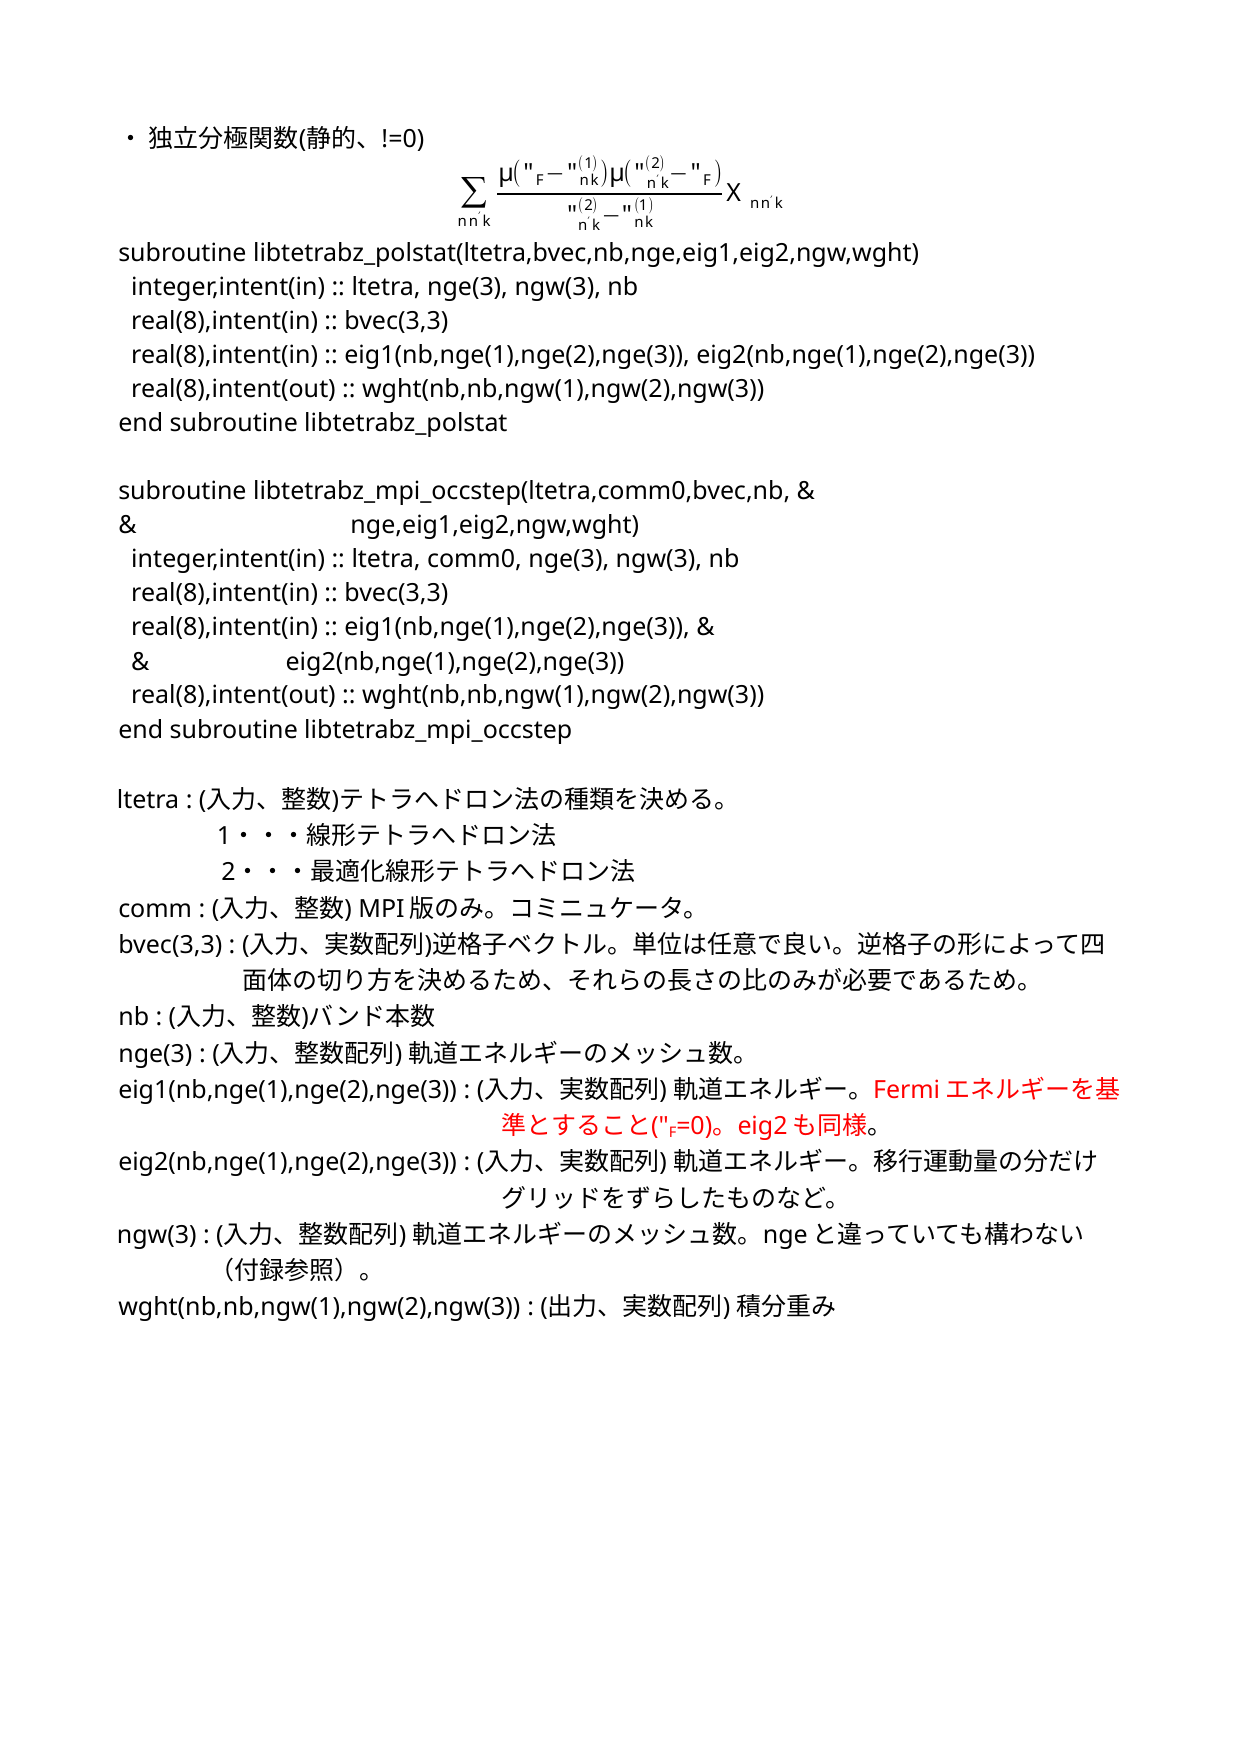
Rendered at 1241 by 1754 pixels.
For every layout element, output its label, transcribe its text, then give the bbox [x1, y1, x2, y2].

text ngw(3) : (入力、整数配列) 軌道エネルギーのメッシュ数。ngeと違っていても構わない（付録参照）。 [117, 1214, 1122, 1287]
text 1・・・線形テトラへドロン法 [117, 816, 1122, 852]
text real(8),intent(in) :: eig1(nb,nge(1),nge(2),nge(3)), eig2(nb,nge(1),nge(2),nge(3)) [118, 337, 1122, 371]
text ・ 独立分極関数(静的、!=0) [118, 118, 1122, 154]
text eig2(nb,nge(1),nge(2),nge(3)) : (入力、実数配列) 軌道エネルギー。移行運動量の分だけグリッドをずらしたものなど。 [118, 1142, 1122, 1214]
text real(8),intent(in) :: bvec(3,3) [118, 302, 1122, 337]
text integer,intent(in) :: ltetra, comm0, nge(3), ngw(3), nb [118, 541, 1122, 575]
text nb : (入力、整数)バンド本数 [118, 997, 1122, 1033]
text comm : (入力、整数) MPI版のみ。コミニュケータ。 [118, 888, 1122, 924]
text real(8),intent(in) :: eig1(nb,nge(1),nge(2),nge(3)), & [118, 609, 1122, 643]
text eig1(nb,nge(1),nge(2),nge(3)) : (入力、実数配列) 軌道エネルギー。Fermiエネルギーを基準とすること("F=0)。eig2も同様。 [118, 1069, 1122, 1142]
text 2・・・最適化線形テトラへドロン法 [119, 852, 1122, 888]
text nge(3) : (入力、整数配列) 軌道エネルギーのメッシュ数。 [118, 1033, 1122, 1069]
text integer,intent(in) :: ltetra, nge(3), ngw(3), nb [118, 268, 1122, 302]
text real(8),intent(in) :: bvec(3,3) [118, 575, 1122, 609]
text subroutine libtetrabz_mpi_occstep(ltetra,comm0,bvec,nb, & [118, 473, 1122, 507]
text & eig2(nb,nge(1),nge(2),nge(3)) [118, 643, 1122, 677]
text ltetra : (入力、整数)テトラへドロン法の種類を決める。 [117, 779, 1122, 816]
text real(8),intent(out) :: wght(nb,nb,ngw(1),ngw(2),ngw(3)) [118, 371, 1122, 405]
text real(8),intent(out) :: wght(nb,nb,ngw(1),ngw(2),ngw(3)) [118, 677, 1122, 711]
text & nge,eig1,eig2,ngw,wght) [118, 507, 1122, 541]
text end subroutine libtetrabz_mpi_occstep [118, 711, 1122, 745]
text bvec(3,3) : (入力、実数配列)逆格子ベクトル。単位は任意で良い。逆格子の形によって四面体の切り方を決めるため、それらの長さの比のみが必要であるため。 [118, 924, 1122, 997]
text subroutine libtetrabz_polstat(ltetra,bvec,nb,nge,eig1,eig2,ngw,wght) [118, 234, 1122, 268]
text end subroutine libtetrabz_polstat [118, 405, 1122, 439]
text wght(nb,nb,ngw(1),ngw(2),ngw(3)) : (出力、実数配列) 積分重み [118, 1287, 1122, 1323]
